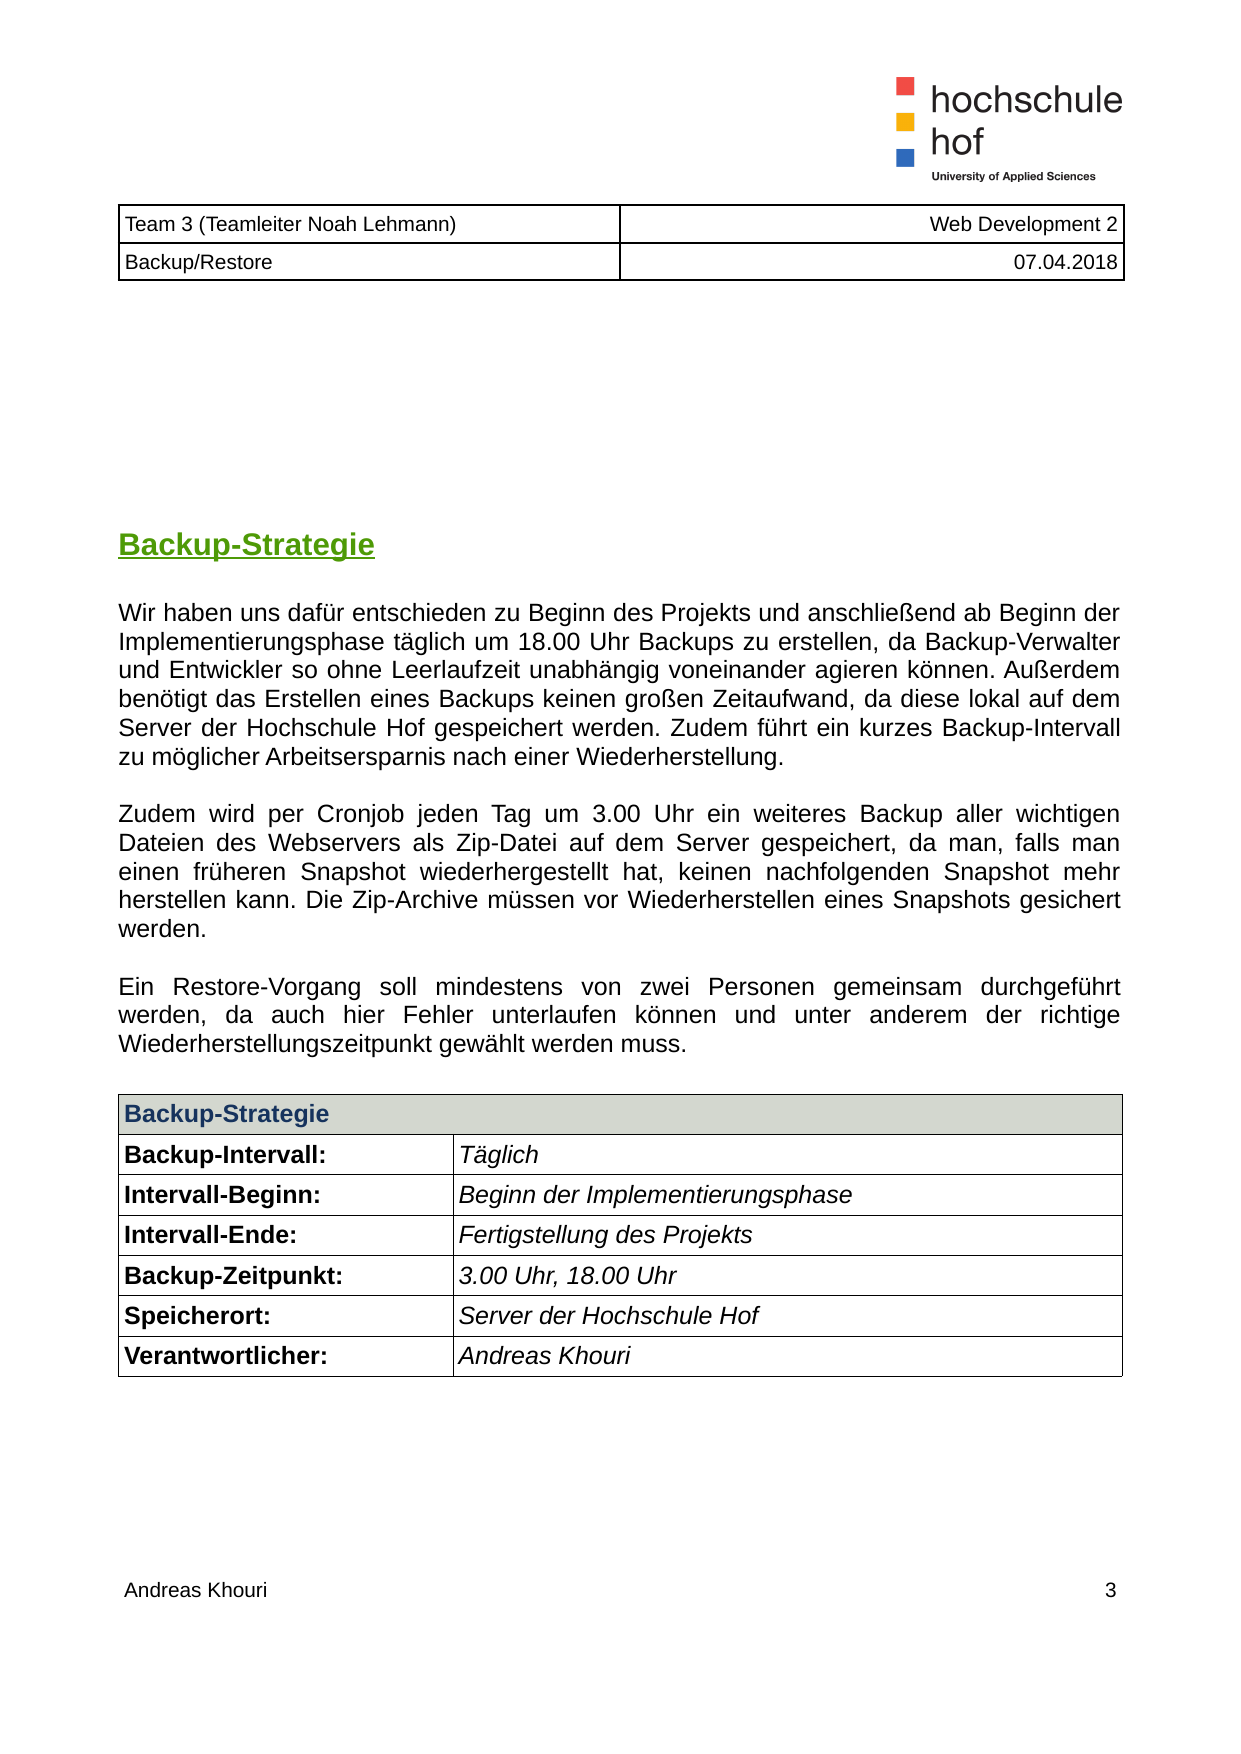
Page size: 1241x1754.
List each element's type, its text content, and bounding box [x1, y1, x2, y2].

picture [896, 77, 1122, 182]
table_cell Beginn der Implementierungsphase [454, 1175, 1122, 1214]
text Wir haben uns dafür entschieden zu Beginn des Projekts und anschließend ab Beginn der Implementierungsphase täglich um 18.00 Uhr Backups zu erstellen, da Backup-Verwalter und Entwickler so ohne Leerlaufzeit unabhängig voneinander agieren können. Außerdem benötigt das Erstellen eines Backups keinen großen Zeitaufwand, da diese lokal auf dem Server der Hochschule Hof gespeichert werden. Zudem führt ein kurzes Backup-Intervall zu möglicher Arbeitsersparnis nach einer Wiederherstellung. [118, 598, 1122, 770]
text Ein Restore-Vorgang soll mindestens von zwei Personen gemeinsam durchgeführt werden, da auch hier Fehler unterlaufen können und unter anderem der richtige Wiederherstellungszeitpunkt gewählt werden muss. [118, 971, 1122, 1058]
table_header Backup-Strategie [119, 1095, 1122, 1134]
table_cell Intervall-Beginn: [119, 1175, 453, 1214]
table_cell Verantwortlicher: [119, 1337, 453, 1376]
text Backup-Strategie [118, 526, 1122, 562]
table_cell Intervall-Ende: [119, 1216, 453, 1255]
table_cell 3.00 Uhr, 18.00 Uhr [454, 1256, 1122, 1295]
table_cell Fertigstellung des Projekts [454, 1216, 1122, 1255]
table_cell Backup-Zeitpunkt: [119, 1256, 453, 1295]
table_cell Täglich [454, 1135, 1122, 1174]
table_cell Andreas Khouri [454, 1337, 1122, 1376]
text Zudem wird per Cronjob jeden Tag um 3.00 Uhr ein weiteres Backup aller wichtigen Dateien des Webservers als Zip-Datei auf dem Server gespeichert, da man, falls man einen früheren Snapshot wiederhergestellt hat, keinen nachfolgenden Snapshot mehr herstellen kann. Die Zip-Archive müssen vor Wiederherstellen eines Snapshots gesichert werden. [118, 799, 1122, 943]
table_cell Speicherort: [119, 1296, 453, 1336]
table_cell Server der Hochschule Hof [454, 1296, 1122, 1336]
table_cell Backup-Intervall: [119, 1135, 453, 1174]
